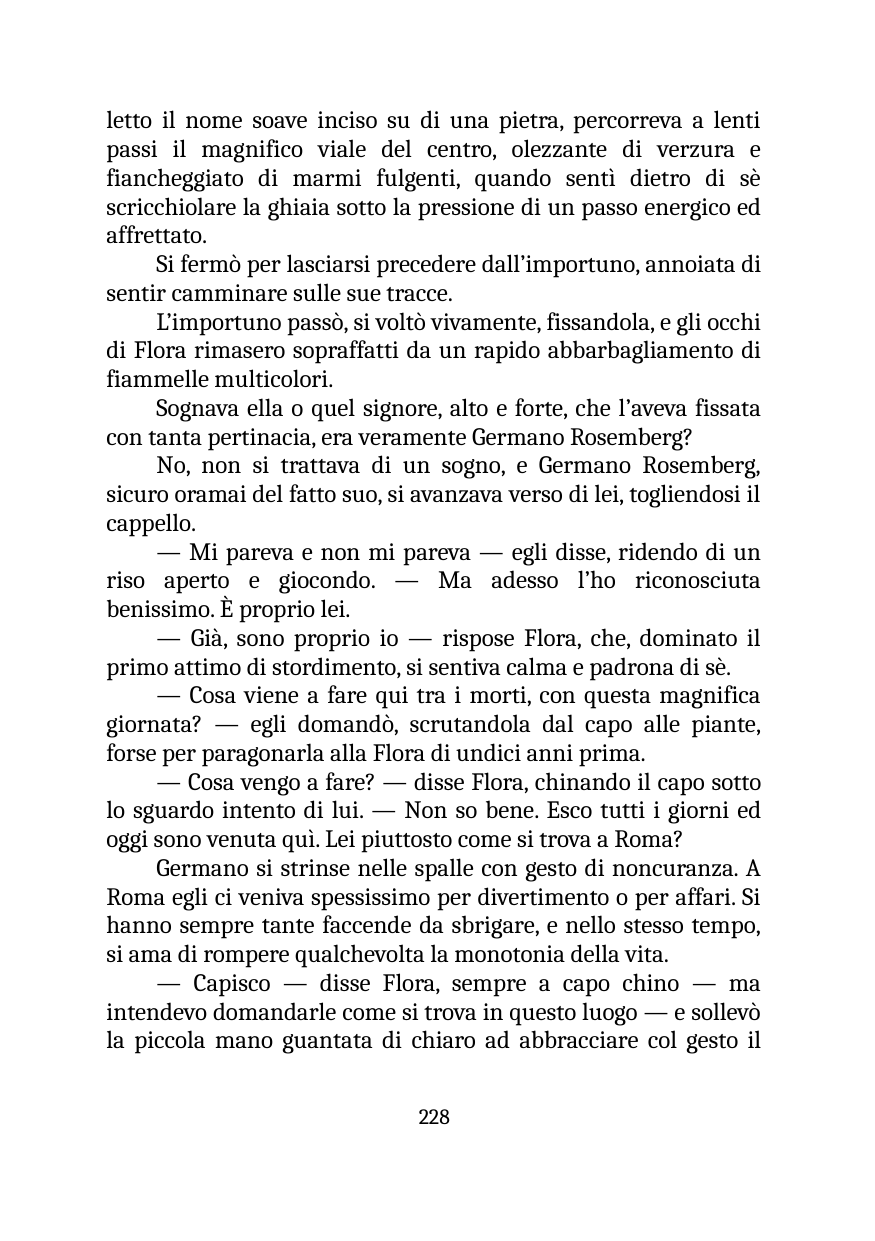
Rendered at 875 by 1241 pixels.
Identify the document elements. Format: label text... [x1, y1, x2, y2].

text — Già, sono proprio io — rispose Flora, che, dominato il primo attimo di stordimento, si sentiva calma e padrona di sè. [106, 624, 762, 681]
text L’importuno passò, si voltò vivamente, fissandola, e gli occhi di Flora rimasero sopraffatti da un rapido abbarbagliamento di fiammelle multicolori. [106, 307, 762, 394]
text No, non si trattava di un sogno, e Germano Rosemberg, sicuro oramai del fatto suo, si avanzava verso di lei, togliendosi il cappello. [106, 451, 762, 537]
text Sognava ella o quel signore, alto e forte, che l’aveva fissata con tanta pertinacia, era veramente Germano Rosemberg? [106, 394, 762, 451]
text Germano si strinse nelle spalle con gesto di noncuranza. A Roma egli ci veniva spessissimo per divertimento o per affari. Si hanno sempre tante faccende da sbrigare, e nello stesso tempo, si ama di rompere qualchevolta la monotonia della vita. [106, 854, 762, 969]
text Si fermò per lasciarsi precedere dall’importuno, annoiata di sentir camminare sulle sue tracce. [106, 250, 762, 307]
text — Cosa vengo a fare? — disse Flora, chinando il capo sotto lo sguardo intento di lui. — Non so bene. Esco tutti i giorni ed oggi sono venuta quì. Lei piuttosto come si trova a Roma? [106, 767, 762, 854]
text — Mi pareva e non mi pareva — egli disse, ridendo di un riso aperto e giocondo. — Ma adesso l’ho riconosciuta benissimo. È proprio lei. [106, 537, 762, 624]
text letto il nome soave inciso su di una pietra, percorreva a lenti passi il magnifico viale del centro, olezzante di verzura e fiancheggiato di marmi fulgenti, quando sentì dietro di sè scricchiolare la ghiaia sotto la pressione di un passo energico ed affrettato. [106, 106, 762, 250]
text — Cosa viene a fare qui tra i morti, con questa magnifica giornata? — egli domandò, scrutandola dal capo alle piante, forse per paragonarla alla Flora di undici anni prima. [106, 681, 762, 767]
text — Capisco — disse Flora, sempre a capo chino — ma intendevo domandarle come si trova in questo luogo — e sollevò la piccola mano guantata di chiaro ad abbracciare col gesto il [106, 969, 762, 1055]
